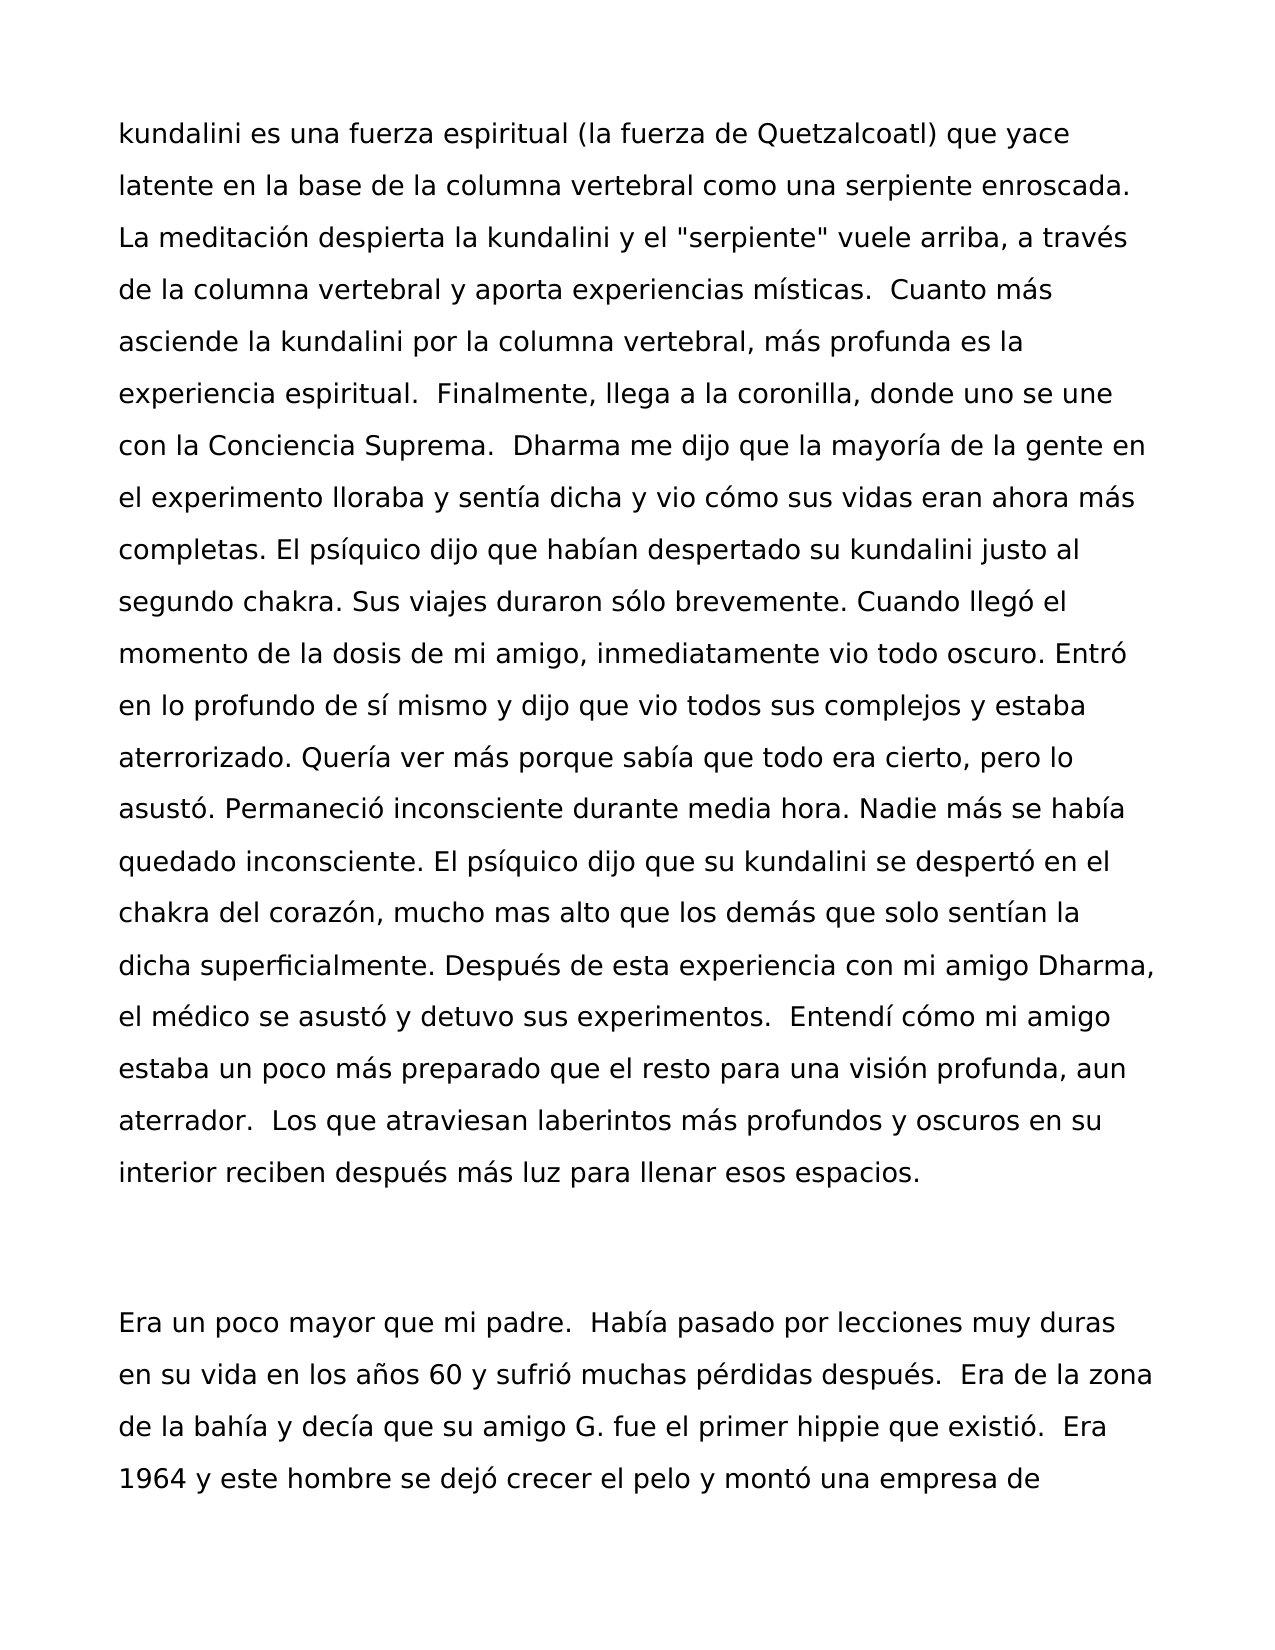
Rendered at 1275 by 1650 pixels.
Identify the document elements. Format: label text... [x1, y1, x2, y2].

text Era un poco mayor que mi padre. Había pasado por lecciones muy duras en su vida en los años 60 y sufrió muchas pérdidas después. Era de la zona de la bahía y decía que su amigo G. fue el primer hippie que existió. Era 1964 y este hombre se dejó crecer el pelo y montó una empresa de [118, 1307, 1157, 1494]
text kundalini es una fuerza espiritual (la fuerza de Quetzalcoatl) que yace latente en la base de la columna vertebral como una serpiente enroscada. La meditación despierta la kundalini y el "serpiente" vuele arriba, a través de la columna vertebral y aporta experiencias místicas. Cuanto más asciende la kundalini por la columna vertebral, más profunda es la experiencia espiritual. Finalmente, llega a la coronilla, donde uno se une con la Conciencia Suprema. Dharma me dijo que la mayoría de la gente en el experimento lloraba y sentía dicha y vio cómo sus vidas eran ahora más completas. El psíquico dijo que habían despertado su kundalini justo al segundo chakra. Sus viajes duraron sólo brevemente. Cuando llegó el momento de la dosis de mi amigo, inmediatamente vio todo oscuro. Entró en lo profundo de sí mismo y dijo que vio todos sus complejos y estaba aterrorizado. Quería ver más porque sabía que todo era cierto, pero lo asustó. Permaneció inconsciente durante media hora. Nadie más se había quedado inconsciente. El psíquico dijo que su kundalini se despertó en el chakra del corazón, mucho mas alto que los demás que solo sentían la dicha superficialmente. Después de esta experiencia con mi amigo Dharma, el médico se asustó y detuvo sus experimentos. Entendí cómo mi amigo estaba un poco más preparado que el resto para una visión profunda, aun aterrador. Los que atraviesan laberintos más profundos y oscuros en su interior reciben después más luz para llenar esos espacios. [118, 118, 1157, 1189]
